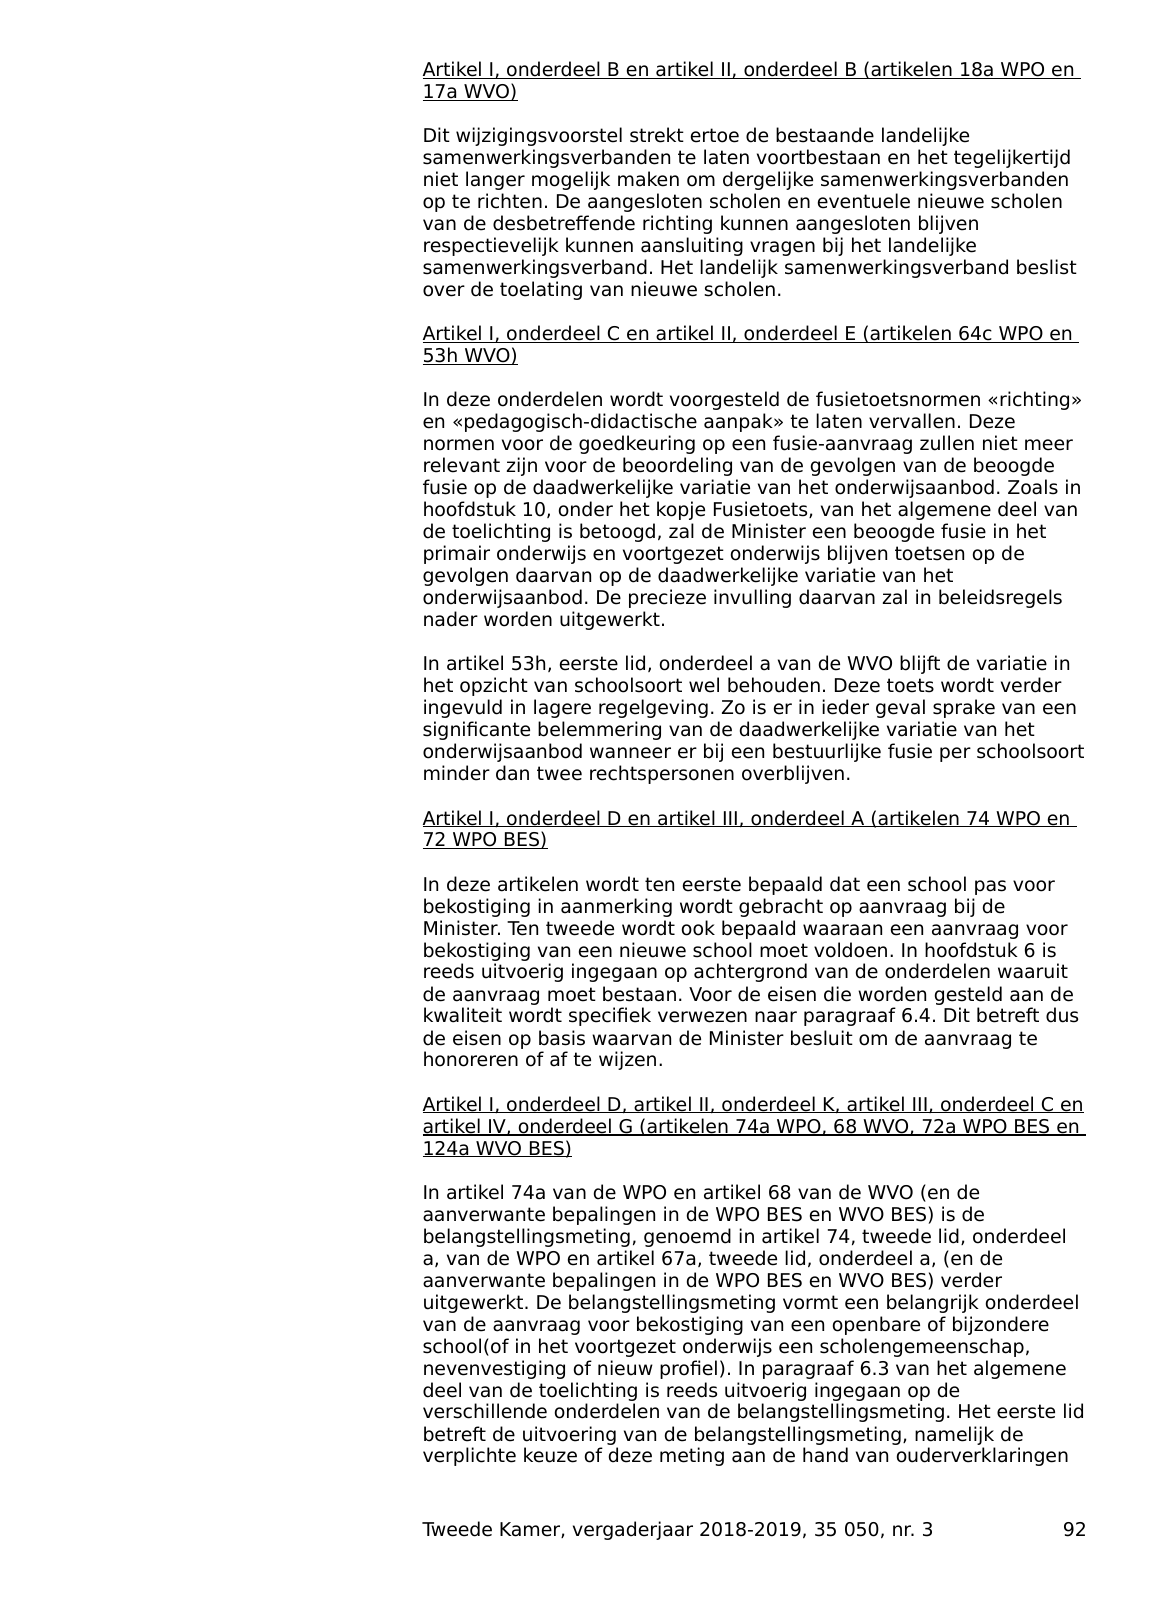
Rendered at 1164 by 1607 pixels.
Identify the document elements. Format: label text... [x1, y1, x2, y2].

subtitle Artikel I, onderdeel C en artikel II, onderdeel E (artikelen 64c WPO en 53h WVO) [422, 323, 1087, 367]
text Dit wijzigingsvoorstel strekt ertoe de bestaande landelijke samenwerkingsverbanden te laten voortbestaan en het tegelijkertijd niet langer mogelijk maken om dergelijke samenwerkingsverbanden op te richten. De aangesloten scholen en eventuele nieuwe scholen van de desbetreffende richting kunnen aangesloten blijven respectievelijk kunnen aansluiting vragen bij het landelijke samenwerkingsverband. Het landelijk samenwerkingsverband beslist over de toelating van nieuwe scholen. [422, 125, 1087, 301]
text In deze artikelen wordt ten eerste bepaald dat een school pas voor bekostiging in aanmerking wordt gebracht op aanvraag bij de Minister. Ten tweede wordt ook bepaald waaraan een aanvraag voor bekostiging van een nieuwe school moet voldoen. In hoofdstuk 6 is reeds uitvoerig ingegaan op achtergrond van de onderdelen waaruit de aanvraag moet bestaan. Voor de eisen die worden gesteld aan de kwaliteit wordt specifiek verwezen naar paragraaf 6.4. Dit betreft dus de eisen op basis waarvan de Minister besluit om de aanvraag te honoreren of af te wijzen. [422, 873, 1087, 1071]
text In artikel 74a van de WPO en artikel 68 van de WVO (en de aanverwante bepalingen in de WPO BES en WVO BES) is de belangstellingsmeting, genoemd in artikel 74, tweede lid, onderdeel a, van de WPO en artikel 67a, tweede lid, onderdeel a, (en de aanverwante bepalingen in de WPO BES en WVO BES) verder uitgewerkt. De belangstellingsmeting vormt een belangrijk onderdeel van de aanvraag voor bekostiging van een openbare of bijzondere school(of in het voortgezet onderwijs een scholengemeenschap, nevenvestiging of nieuw profiel). In paragraaf 6.3 van het algemene deel van de toelichting is reeds uitvoerig ingegaan op de verschillende onderdelen van de belangstellingsmeting. Het eerste lid betreft de uitvoering van de belangstellingsmeting, namelijk de verplichte keuze of deze meting aan de hand van ouderverklaringen [422, 1182, 1087, 1467]
subtitle Artikel I, onderdeel D en artikel III, onderdeel A (artikelen 74 WPO en 72 WPO BES) [422, 807, 1087, 851]
text In deze onderdelen wordt voorgesteld de fusietoetsnormen «richting» en «pedagogisch-didactische aanpak» te laten vervallen. Deze normen voor de goedkeuring op een fusie-aanvraag zullen niet meer relevant zijn voor de beoordeling van de gevolgen van de beoogde fusie op de daadwerkelijke variatie van het onderwijsaanbod. Zoals in hoofdstuk 10, onder het kopje Fusietoets, van het algemene deel van de toelichting is betoogd, zal de Minister een beoogde fusie in het primair onderwijs en voortgezet onderwijs blijven toetsen op de gevolgen daarvan op de daadwerkelijke variatie van het onderwijsaanbod. De precieze invulling daarvan zal in beleidsregels nader worden uitgewerkt. [422, 389, 1087, 631]
text In artikel 53h, eerste lid, onderdeel a van de WVO blijft de variatie in het opzicht van schoolsoort wel behouden. Deze toets wordt verder ingevuld in lagere regelgeving. Zo is er in ieder geval sprake van een significante belemmering van de daadwerkelijke variatie van het onderwijsaanbod wanneer er bij een bestuurlijke fusie per schoolsoort minder dan twee rechtspersonen overblijven. [422, 653, 1087, 785]
subtitle Artikel I, onderdeel B en artikel II, onderdeel B (artikelen 18a WPO en 17a WVO) [422, 59, 1087, 103]
subtitle Artikel I, onderdeel D, artikel II, onderdeel K, artikel III, onderdeel C en artikel IV, onderdeel G (artikelen 74a WPO, 68 WVO, 72a WPO BES en 124a WVO BES) [422, 1093, 1087, 1159]
